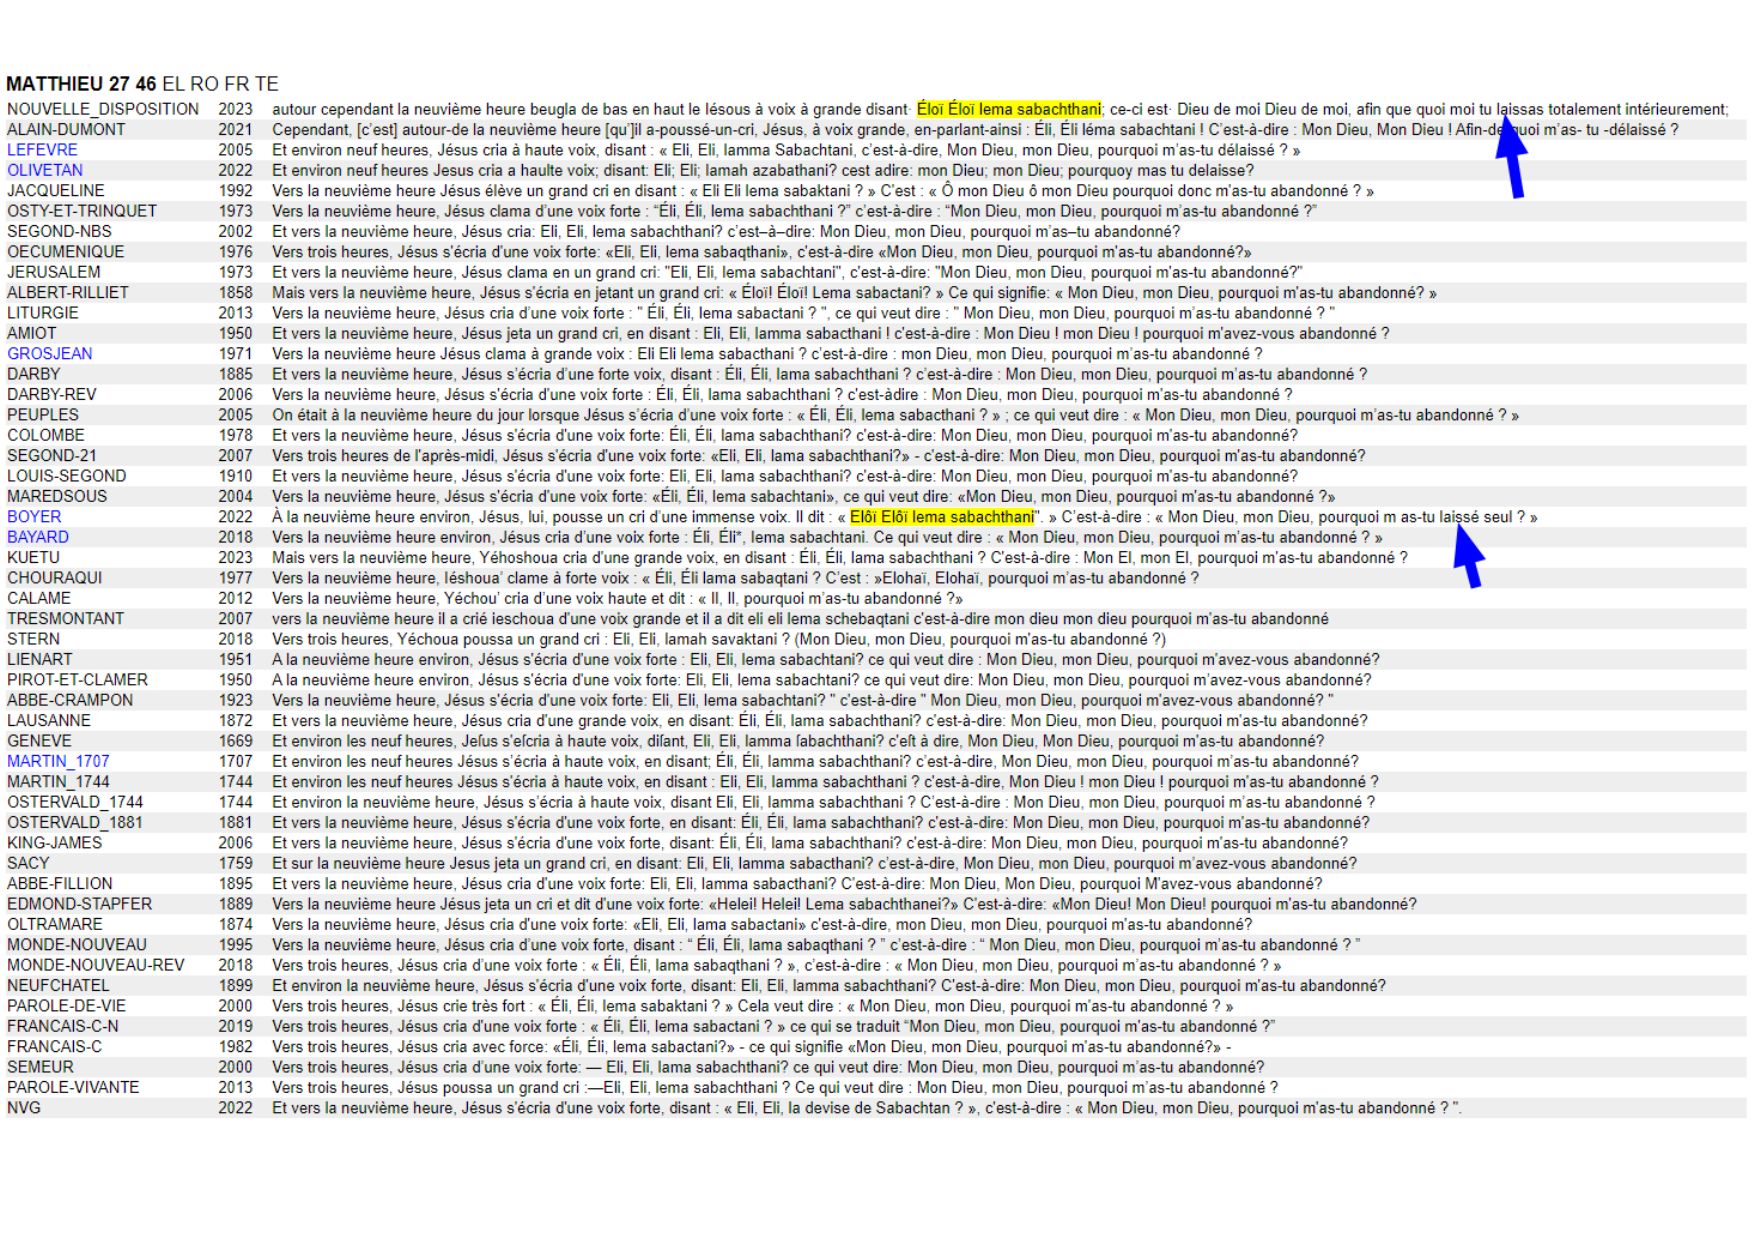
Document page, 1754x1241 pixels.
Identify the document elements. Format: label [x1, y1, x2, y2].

picture [0, 74, 1754, 1129]
